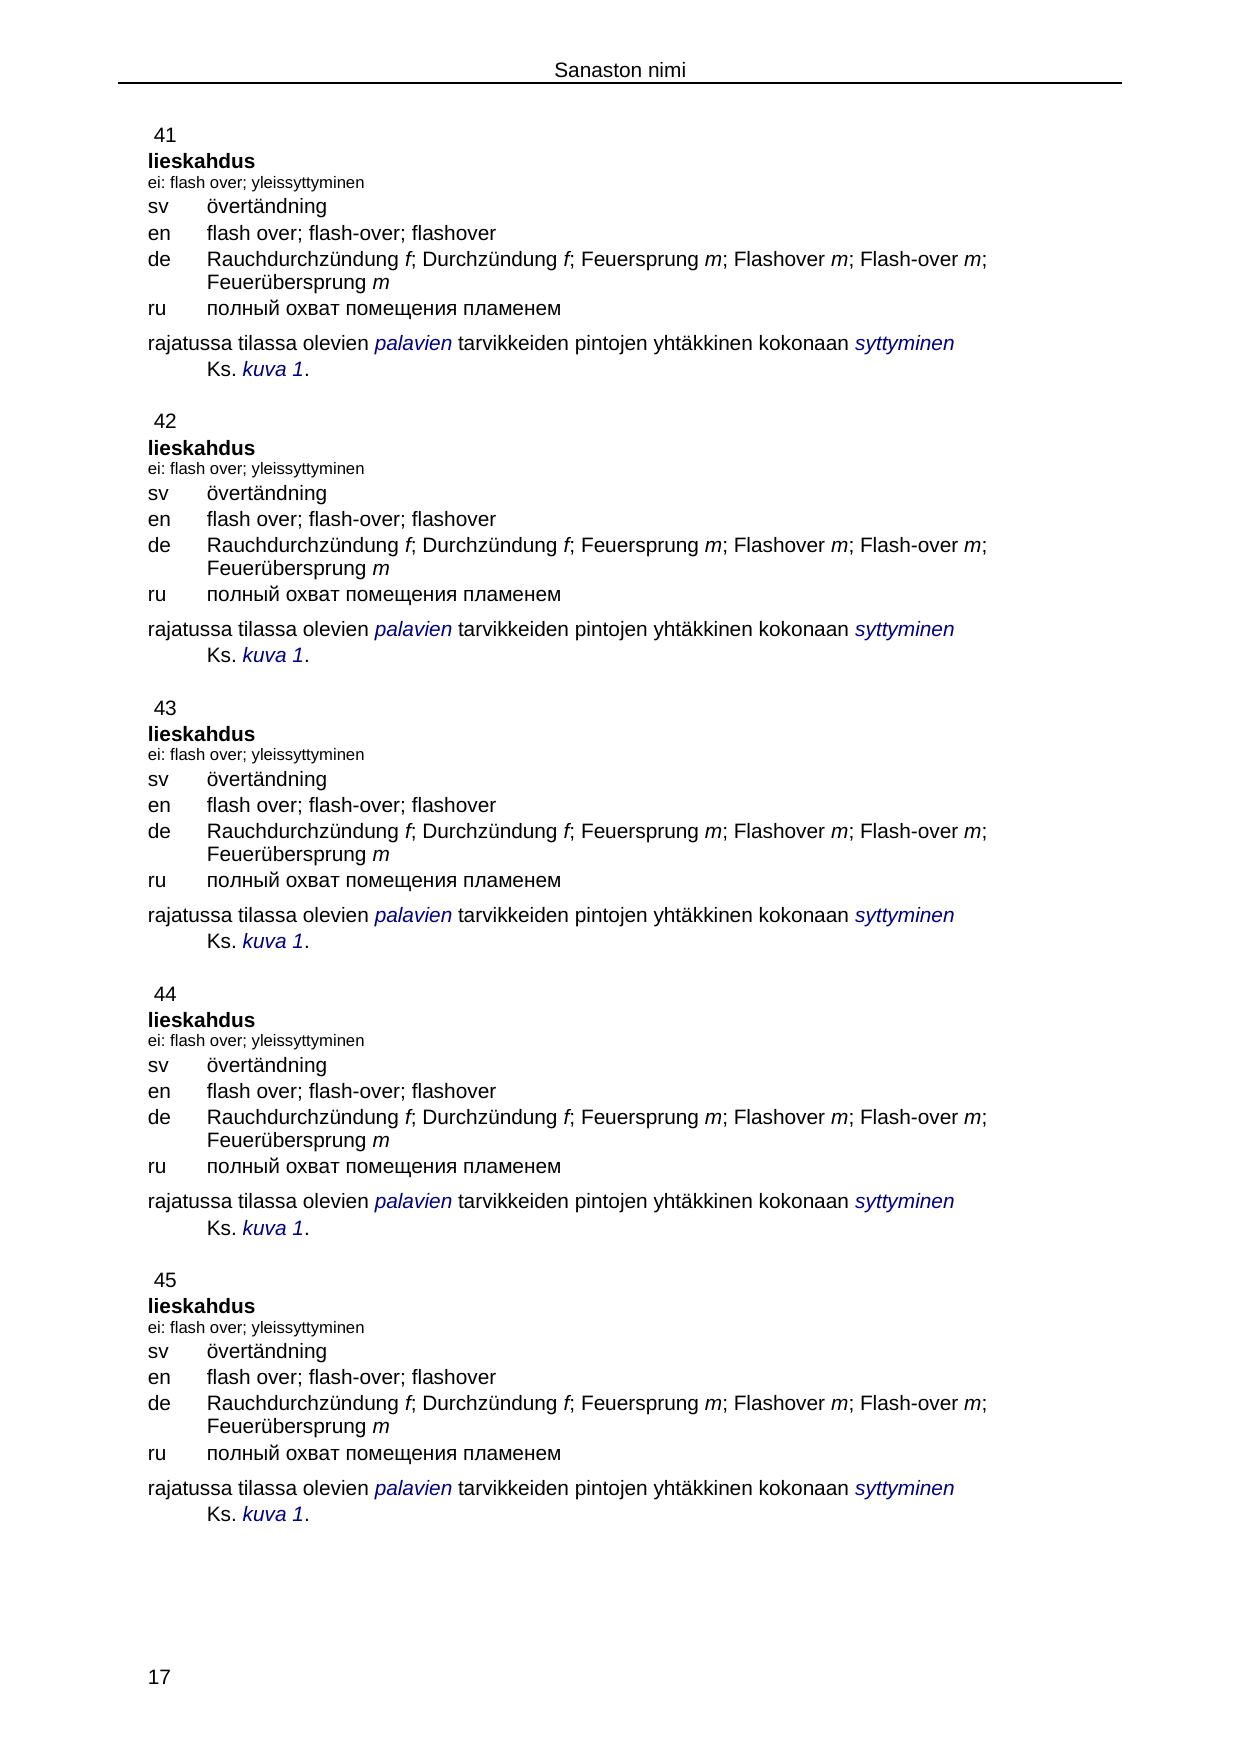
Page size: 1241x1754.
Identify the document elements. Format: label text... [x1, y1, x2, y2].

table_header 43 lieskahdus ei: flash over; yleissyttyminen sv övertändning en flash over; flash-over; flashover de Rauchdurchzündung f; Durchzündung f; Feuersprung m; Flashover m; Flash-over m; Feuerübersprung m ru полный охват помещения пламенем rajatussa tilassa olevien palavien tarvikkeiden pintojen yhtäkkinen kokonaan syttyminen Ks. kuva 1. [118, 690, 1122, 953]
table_header 42 lieskahdus ei: flash over; yleissyttyminen sv övertändning en flash over; flash-over; flashover de Rauchdurchzündung f; Durchzündung f; Feuersprung m; Flashover m; Flash-over m; Feuerübersprung m ru полный охват помещения пламенем rajatussa tilassa olevien palavien tarvikkeiden pintojen yhtäkkinen kokonaan syttyminen Ks. kuva 1. [118, 404, 1122, 667]
table_header 45 lieskahdus ei: flash over; yleissyttyminen sv övertändning en flash over; flash-over; flashover de Rauchdurchzündung f; Durchzündung f; Feuersprung m; Flashover m; Flash-over m; Feuerübersprung m ru полный охват помещения пламенем rajatussa tilassa olevien palavien tarvikkeiden pintojen yhtäkkinen kokonaan syttyminen Ks. kuva 1. [118, 1263, 1122, 1526]
table_header 44 lieskahdus ei: flash over; yleissyttyminen sv övertändning en flash over; flash-over; flashover de Rauchdurchzündung f; Durchzündung f; Feuersprung m; Flashover m; Flash-over m; Feuerübersprung m ru полный охват помещения пламенем rajatussa tilassa olevien palavien tarvikkeiden pintojen yhtäkkinen kokonaan syttyminen Ks. kuva 1. [118, 976, 1122, 1239]
table_header 41 lieskahdus ei: flash over; yleissyttyminen sv övertändning en flash over; flash-over; flashover de Rauchdurchzündung f; Durchzündung f; Feuersprung m; Flashover m; Flash-over m; Feuerübersprung m ru полный охват помещения пламенем rajatussa tilassa olevien palavien tarvikkeiden pintojen yhtäkkinen kokonaan syttyminen Ks. kuva 1. [118, 118, 1122, 381]
